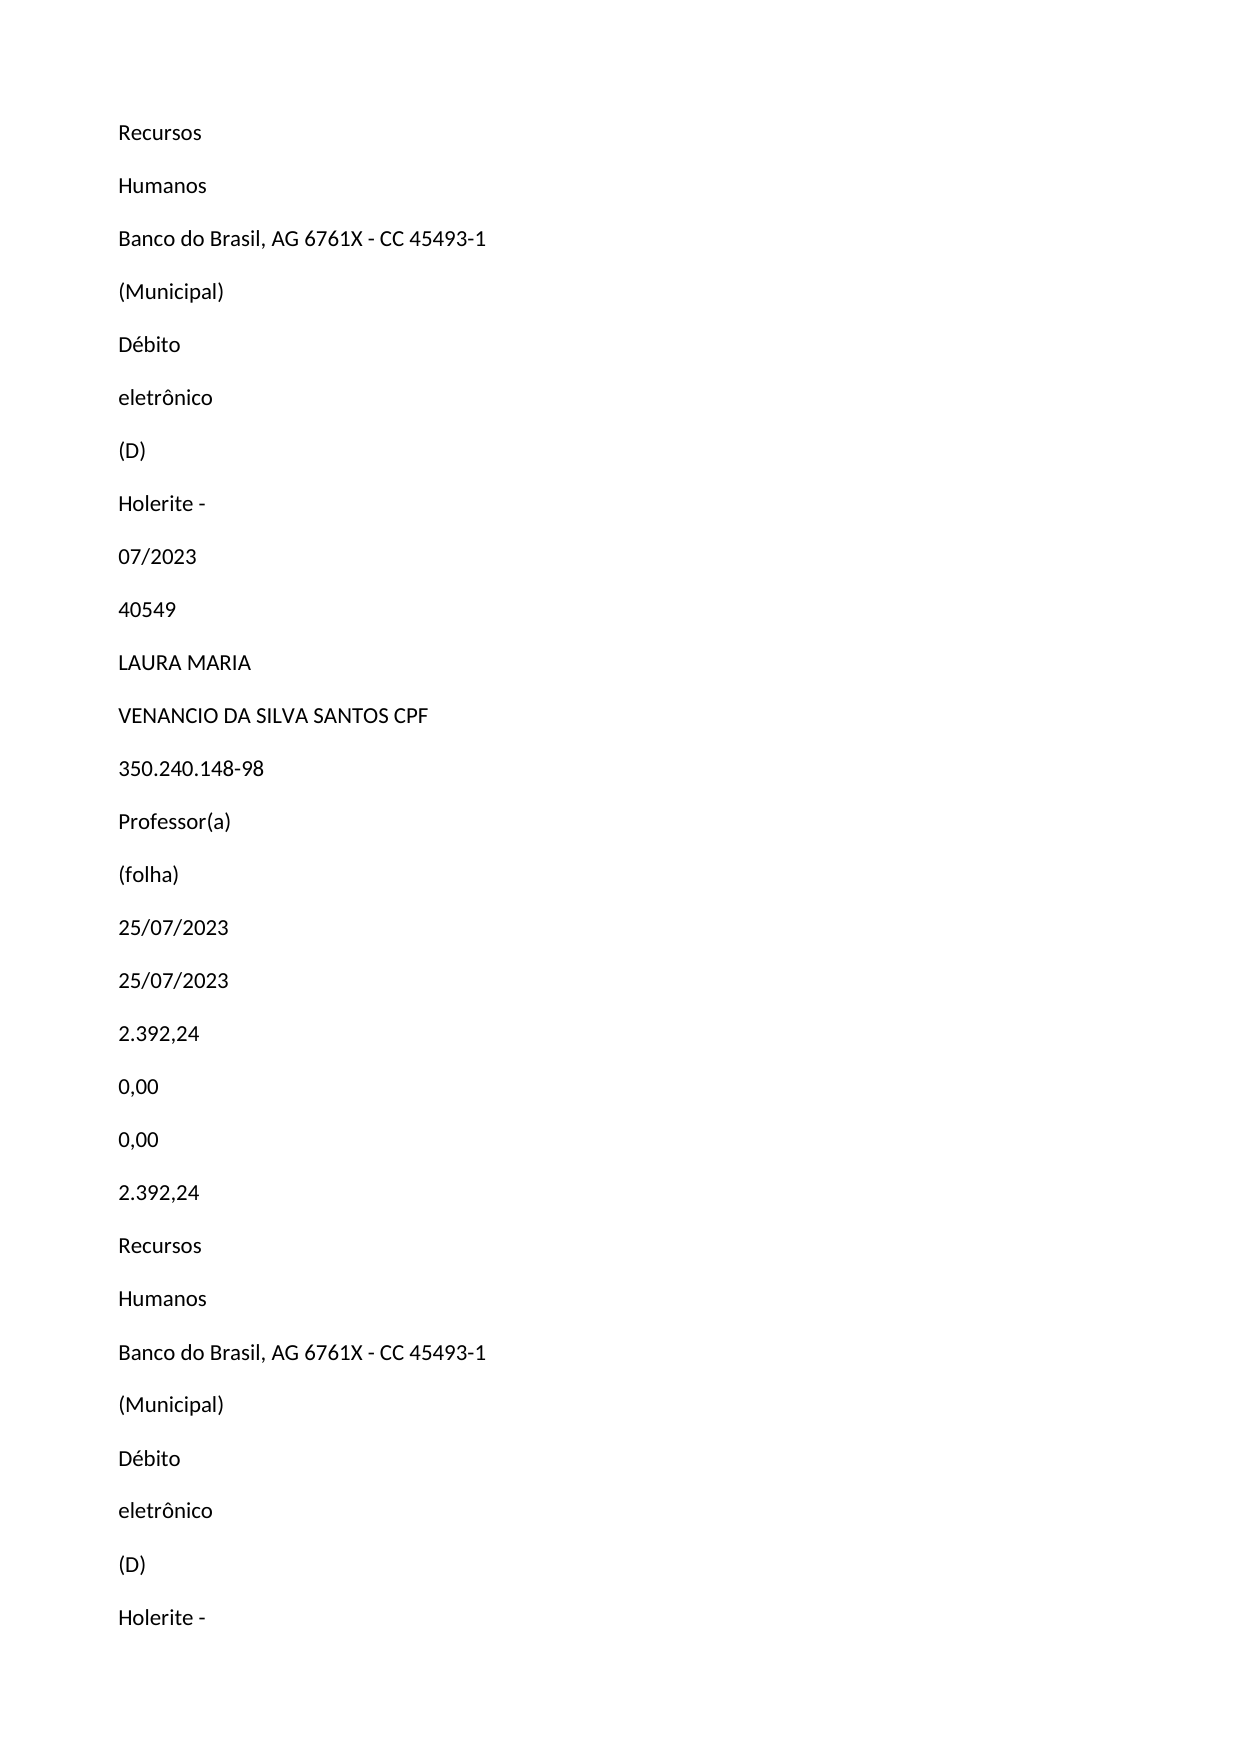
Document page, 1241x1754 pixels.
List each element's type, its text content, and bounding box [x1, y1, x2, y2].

text (Municipal) [118, 277, 1122, 305]
text Banco do Brasil, AG 6761X - CC 45493-1 [118, 224, 1122, 252]
text Holerite - [118, 1603, 1122, 1631]
text Humanos [118, 171, 1122, 199]
text 350.240.148-98 [118, 754, 1122, 782]
text 2.392,24 [118, 1178, 1122, 1207]
text 2.392,24 [118, 1019, 1122, 1047]
text 07/2023 [118, 542, 1122, 570]
text Banco do Brasil, AG 6761X - CC 45493-1 [118, 1338, 1122, 1366]
text (Municipal) [118, 1391, 1122, 1419]
text eletrônico [118, 383, 1122, 411]
text 25/07/2023 [118, 966, 1122, 994]
text 0,00 [118, 1126, 1122, 1153]
text Holerite - [118, 489, 1122, 517]
text 25/07/2023 [118, 913, 1122, 941]
text (D) [118, 1550, 1122, 1578]
text Professor(a) [118, 807, 1122, 835]
text eletrônico [118, 1497, 1122, 1525]
text 40549 [118, 595, 1122, 623]
text Débito [118, 1444, 1122, 1472]
text Débito [118, 330, 1122, 358]
text (folha) [118, 860, 1122, 888]
text VENANCIO DA SILVA SANTOS CPF [118, 701, 1122, 729]
text Recursos [118, 118, 1122, 146]
text Recursos [118, 1232, 1122, 1259]
text Humanos [118, 1284, 1122, 1313]
text (D) [118, 436, 1122, 464]
text 0,00 [118, 1072, 1122, 1101]
text LAURA MARIA [118, 648, 1122, 676]
